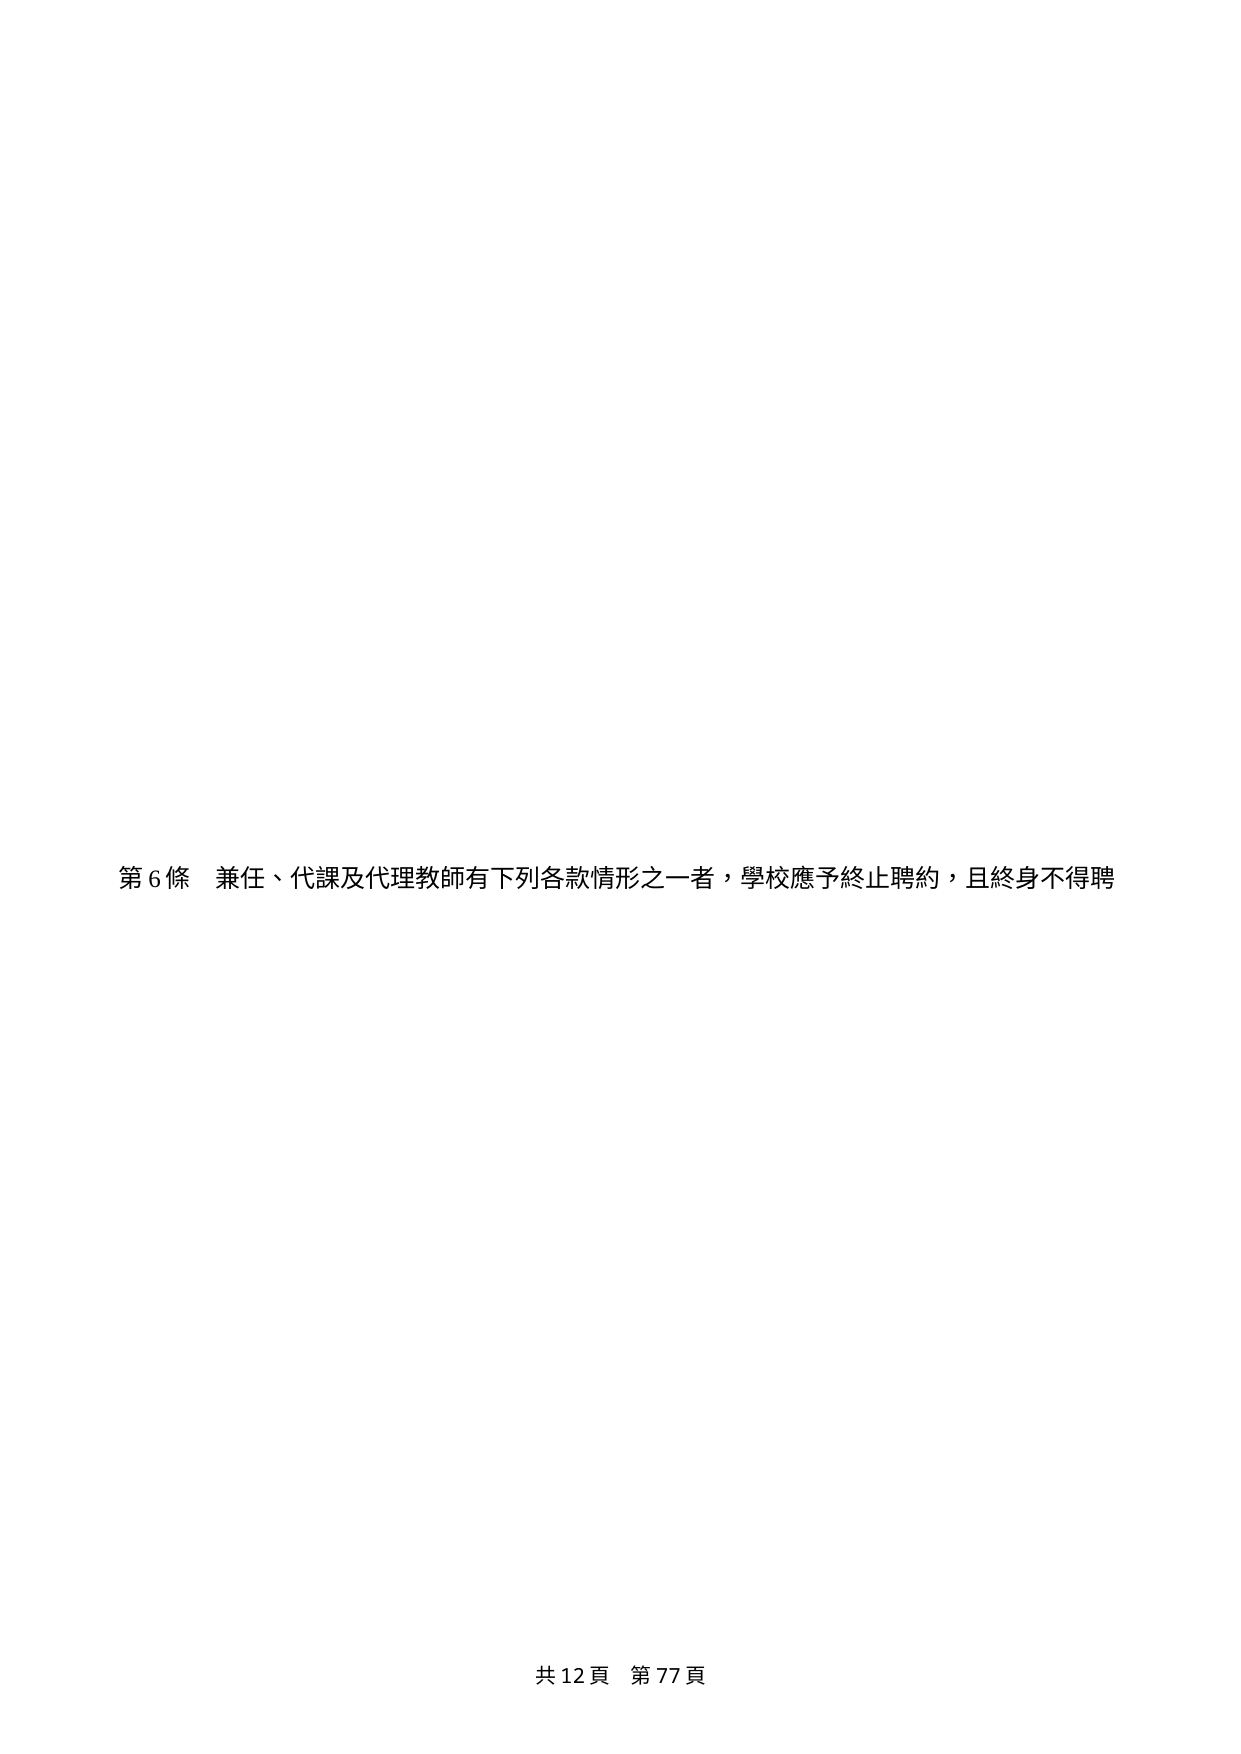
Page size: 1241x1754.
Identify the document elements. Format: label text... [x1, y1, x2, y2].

text 第6條 兼任、代課及代理教師有下列各款情形之一者，學校應予終止聘約，且終身不得聘 [118, 835, 1122, 897]
